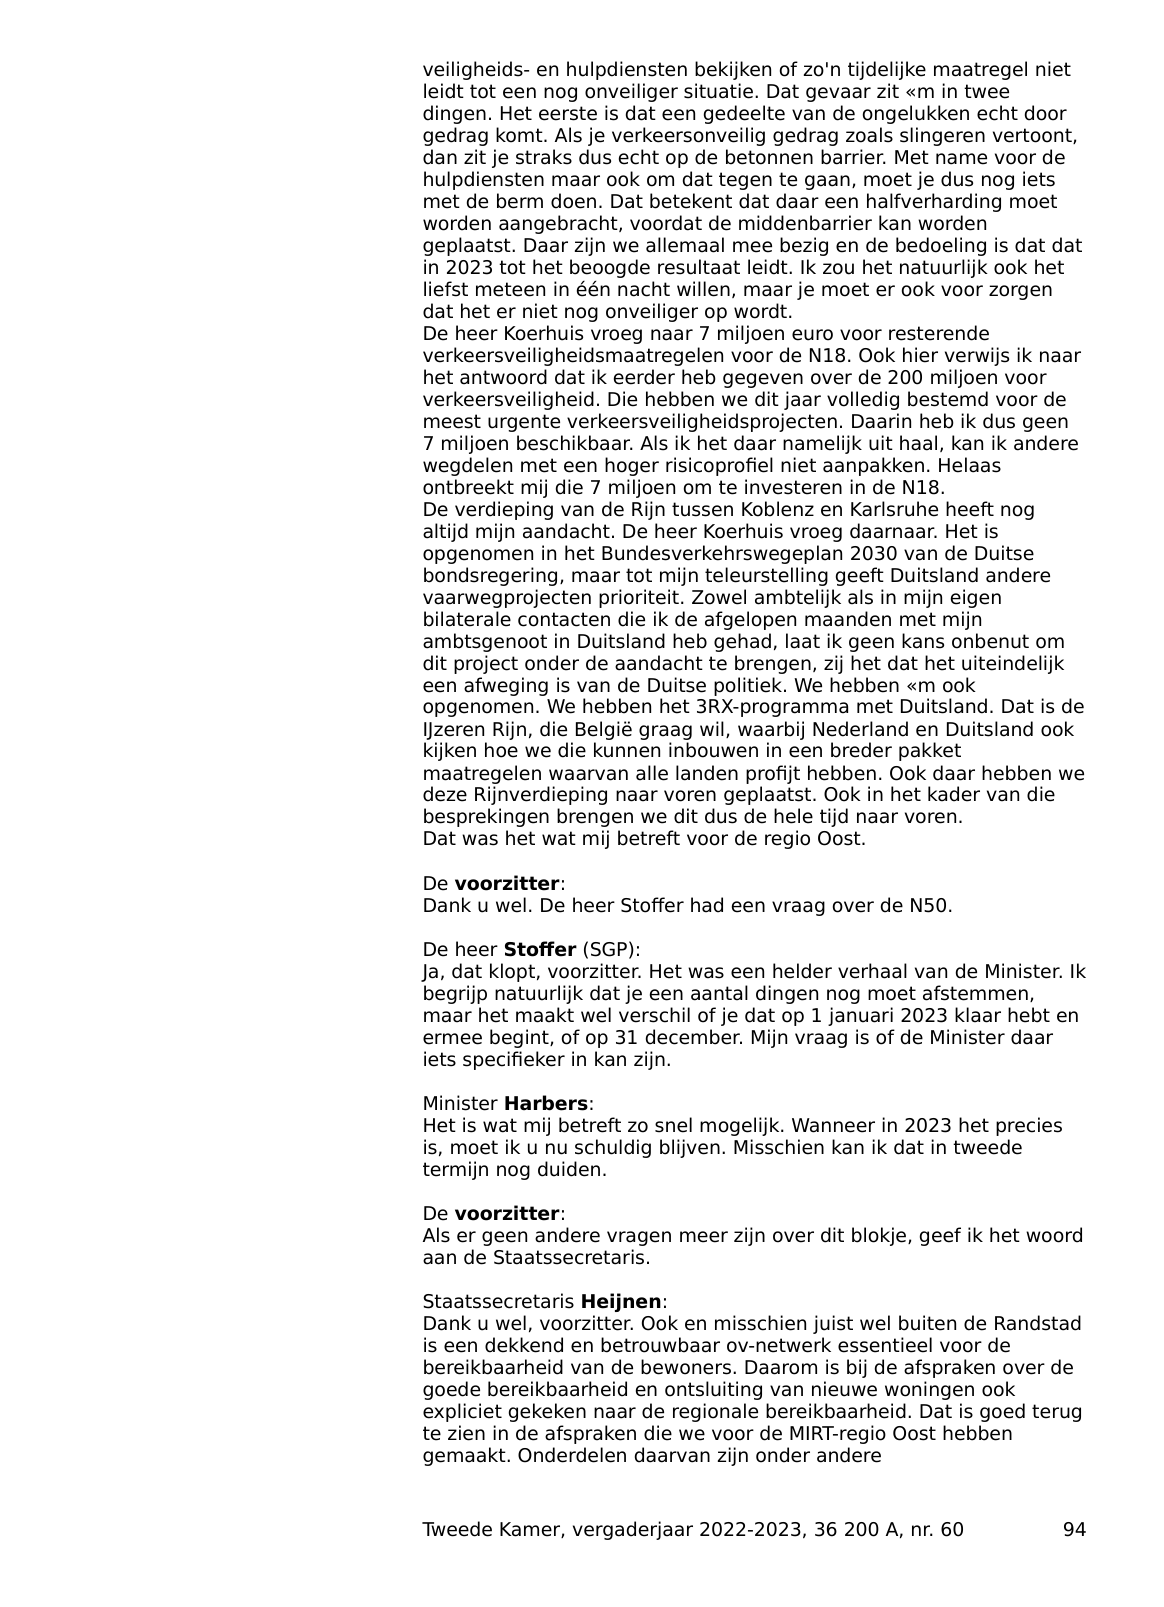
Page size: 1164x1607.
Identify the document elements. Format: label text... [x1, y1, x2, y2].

text Ja, dat klopt, voorzitter. Het was een helder verhaal van de Minister. Ik begrijp natuurlijk dat je een aantal dingen nog moet afstemmen, maar het maakt wel verschil of je dat op 1 januari 2023 klaar hebt en ermee begint, of op 31 december. Mijn vraag is of de Minister daar iets specifieker in kan zijn. [422, 961, 1087, 1071]
text Staatssecretaris Heijnen: [422, 1291, 1087, 1313]
text Dank u wel, voorzitter. Ook en misschien juist wel buiten de Randstad is een dekkend en betrouwbaar ov-netwerk essentieel voor de bereikbaarheid van de bewoners. Daarom is bij de afspraken over de goede bereikbaarheid en ontsluiting van nieuwe woningen ook expliciet gekeken naar de regionale bereikbaarheid. Dat is goed terug te zien in de afspraken die we voor de MIRT-regio Oost hebben gemaakt. Onderdelen daarvan zijn onder andere [422, 1313, 1087, 1467]
text Als er geen andere vragen meer zijn over dit blokje, geef ik het woord aan de Staatssecretaris. [422, 1225, 1087, 1269]
text De voorzitter: [422, 1203, 1087, 1225]
text De voorzitter: [422, 872, 1087, 894]
text De heer Koerhuis vroeg naar 7 miljoen euro voor resterende verkeersveiligheidsmaatregelen voor de N18. Ook hier verwijs ik naar het antwoord dat ik eerder heb gegeven over de 200 miljoen voor verkeersveiligheid. Die hebben we dit jaar volledig bestemd voor de meest urgente verkeersveiligheidsprojecten. Daarin heb ik dus geen 7 miljoen beschikbaar. Als ik het daar namelijk uit haal, kan ik andere wegdelen met een hoger risicoprofiel niet aanpakken. Helaas ontbreekt mij die 7 miljoen om te investeren in de N18. [422, 323, 1087, 499]
text veiligheids- en hulpdiensten bekijken of zo'n tijdelijke maatregel niet leidt tot een nog onveiliger situatie. Dat gevaar zit «m in twee dingen. Het eerste is dat een gedeelte van de ongelukken echt door gedrag komt. Als je verkeersonveilig gedrag zoals slingeren vertoont, dan zit je straks dus echt op de betonnen barrier. Met name voor de hulpdiensten maar ook om dat tegen te gaan, moet je dus nog iets met de berm doen. Dat betekent dat daar een halfverharding moet worden aangebracht, voordat de middenbarrier kan worden geplaatst. Daar zijn we allemaal mee bezig en de bedoeling is dat dat in 2023 tot het beoogde resultaat leidt. Ik zou het natuurlijk ook het liefst meteen in één nacht willen, maar je moet er ook voor zorgen dat het er niet nog onveiliger op wordt. [422, 59, 1087, 323]
text Minister Harbers: [422, 1093, 1087, 1115]
text Dat was het wat mij betreft voor de regio Oost. [422, 828, 1087, 850]
text Dank u wel. De heer Stoffer had een vraag over de N50. [422, 894, 1087, 916]
text De verdieping van de Rijn tussen Koblenz en Karlsruhe heeft nog altijd mijn aandacht. De heer Koerhuis vroeg daarnaar. Het is opgenomen in het Bundesverkehrswegeplan 2030 van de Duitse bondsregering, maar tot mijn teleurstelling geeft Duitsland andere vaarwegprojecten prioriteit. Zowel ambtelijk als in mijn eigen bilaterale contacten die ik de afgelopen maanden met mijn ambtsgenoot in Duitsland heb gehad, laat ik geen kans onbenut om dit project onder de aandacht te brengen, zij het dat het uiteindelijk een afweging is van de Duitse politiek. We hebben «m ook opgenomen. We hebben het 3RX-programma met Duitsland. Dat is de IJzeren Rijn, die België graag wil, waarbij Nederland en Duitsland ook kijken hoe we die kunnen inbouwen in een breder pakket maatregelen waarvan alle landen profijt hebben. Ook daar hebben we deze Rijnverdieping naar voren geplaatst. Ook in het kader van die besprekingen brengen we dit dus de hele tijd naar voren. [422, 499, 1087, 828]
text Het is wat mij betreft zo snel mogelijk. Wanneer in 2023 het precies is, moet ik u nu schuldig blijven. Misschien kan ik dat in tweede termijn nog duiden. [422, 1115, 1087, 1181]
text De heer Stoffer (SGP): [422, 939, 1087, 961]
